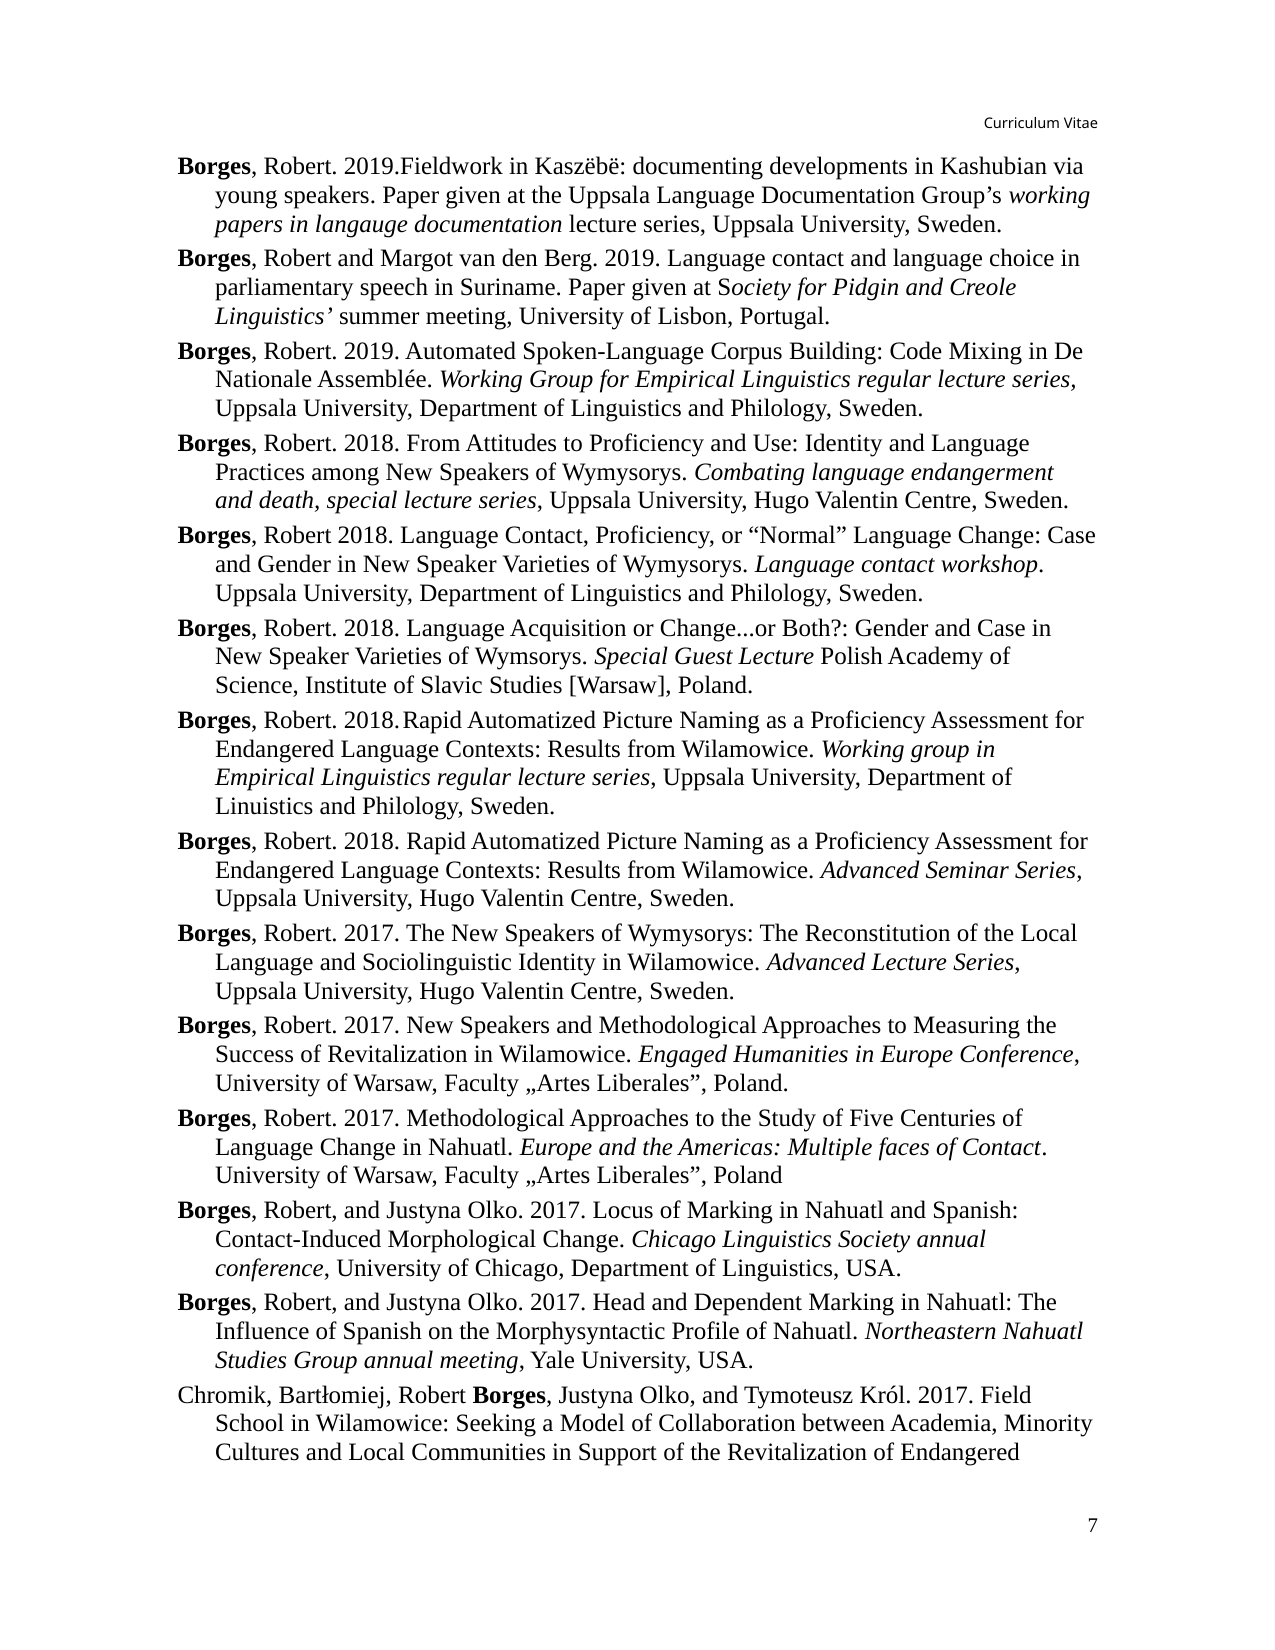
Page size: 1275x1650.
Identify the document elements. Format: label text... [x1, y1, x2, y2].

text Borges, Robert and Margot van den Berg. 2019. Language contact and language choice in parliamentary speech in Suriname. Paper given at Society for Pidgin and Creole Linguistics’ summer meeting, University of Lisbon, Portugal. [177, 243, 1098, 330]
text Borges, Robert. 2017. Methodological Approaches to the Study of Five Centuries of Language Change in Nahuatl. Europe and the Americas: Multiple faces of Contact. University of Warsaw, Faculty „Artes Liberales”, Poland [177, 1103, 1098, 1189]
text Borges, Robert. 2018. Rapid Automatized Picture Naming as a Proficiency Assessment for Endangered Language Contexts: Results from Wilamowice. Working group in Empirical Linguistics regular lecture series, Uppsala University, Department of Linuistics and Philology, Sweden. [177, 705, 1098, 820]
text Borges, Robert. 2017. The New Speakers of Wymysorys: The Reconstitution of the Local Language and Sociolinguistic Identity in Wilamowice. Advanced Lecture Series, Uppsala University, Hugo Valentin Centre, Sweden. [177, 918, 1098, 1004]
text Borges, Robert, and Justyna Olko. 2017. Head and Dependent Marking in Nahuatl: The Influence of Spanish on the Morphysyntactic Profile of Nahuatl. Northeastern Nahuatl Studies Group annual meeting, Yale University, USA. [177, 1287, 1098, 1374]
text Borges, Robert. 2019. Automated Spoken-Language Corpus Building: Code Mixing in De Nationale Assemblée. Working Group for Empirical Linguistics regular lecture series, Uppsala University, Department of Linguistics and Philology, Sweden. [177, 336, 1098, 422]
text Borges, Robert. 2018. Language Acquisition or Change...or Both?: Gender and Case in New Speaker Varieties of Wymsorys. Special Guest Lecture Polish Academy of Science, Institute of Slavic Studies [Warsaw], Poland. [177, 613, 1098, 699]
text Borges, Robert. 2019.Fieldwork in Kaszëbë: documenting developments in Kashubian via young speakers. Paper given at the Uppsala Language Documentation Group’s working papers in langauge documentation lecture series, Uppsala University, Sweden. [177, 151, 1098, 237]
text Borges, Robert. 2017. New Speakers and Methodological Approaches to Measuring the Success of Revitalization in Wilamowice. Engaged Humanities in Europe Conference, University of Warsaw, Faculty „Artes Liberales”, Poland. [177, 1011, 1098, 1097]
text Borges, Robert. 2018. From Attitudes to Proficiency and Use: Identity and Language Practices among New Speakers of Wymysorys. Combating language endangerment and death, special lecture series, Uppsala University, Hugo Valentin Centre, Sweden. [177, 428, 1098, 514]
text Chromik, Bartłomiej, Robert Borges, Justyna Olko, and Tymoteusz Król. 2017. Field School in Wilamowice: Seeking a Model of Collaboration between Academia, Minority Cultures and Local Communities in Support of the Revitalization of Endangered [177, 1380, 1098, 1466]
text Borges, Robert 2018. Language Contact, Proficiency, or “Normal” Language Change: Case and Gender in New Speaker Varieties of Wymysorys. Language contact workshop. Uppsala University, Department of Linguistics and Philology, Sweden. [177, 520, 1098, 607]
text Borges, Robert, and Justyna Olko. 2017. Locus of Marking in Nahuatl and Spanish: Contact-Induced Morphological Change. Chicago Linguistics Society annual conference, University of Chicago, Department of Linguistics, USA. [177, 1195, 1098, 1281]
text Borges, Robert. 2018. Rapid Automatized Picture Naming as a Proficiency Assessment for Endangered Language Contexts: Results from Wilamowice. Advanced Seminar Series, Uppsala University, Hugo Valentin Centre, Sweden. [177, 826, 1098, 912]
